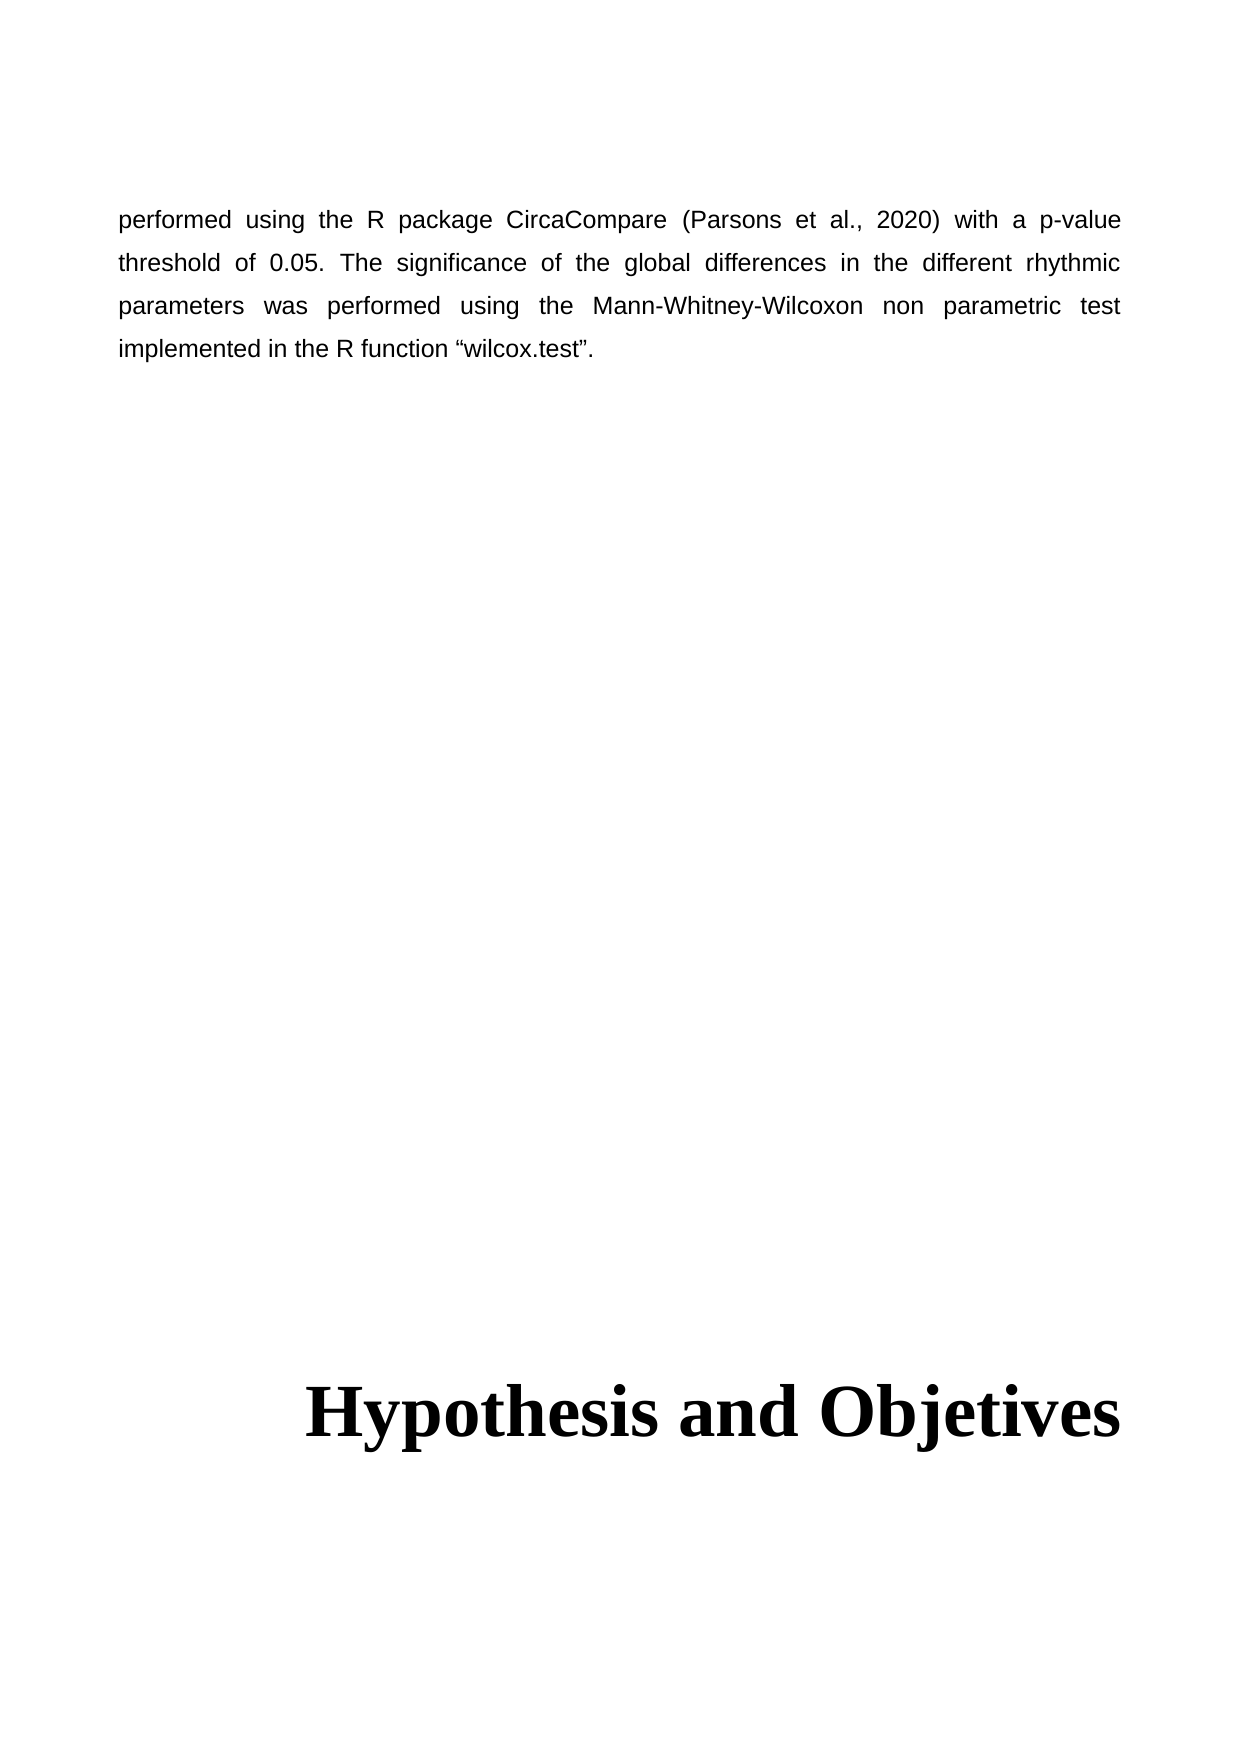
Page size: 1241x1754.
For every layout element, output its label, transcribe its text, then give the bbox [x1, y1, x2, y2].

text performed using the R package CircaCompare (Parsons et al., 2020)⁠ with a p-value threshold of 0.05. The significance of the global differences in the different rhythmic parameters was performed using the Mann-Whitney-Wilcoxon non parametric test implemented in the R function “wilcox.test”. [118, 205, 1122, 363]
subtitle Hypothesis and Objetives [118, 1366, 1122, 1452]
